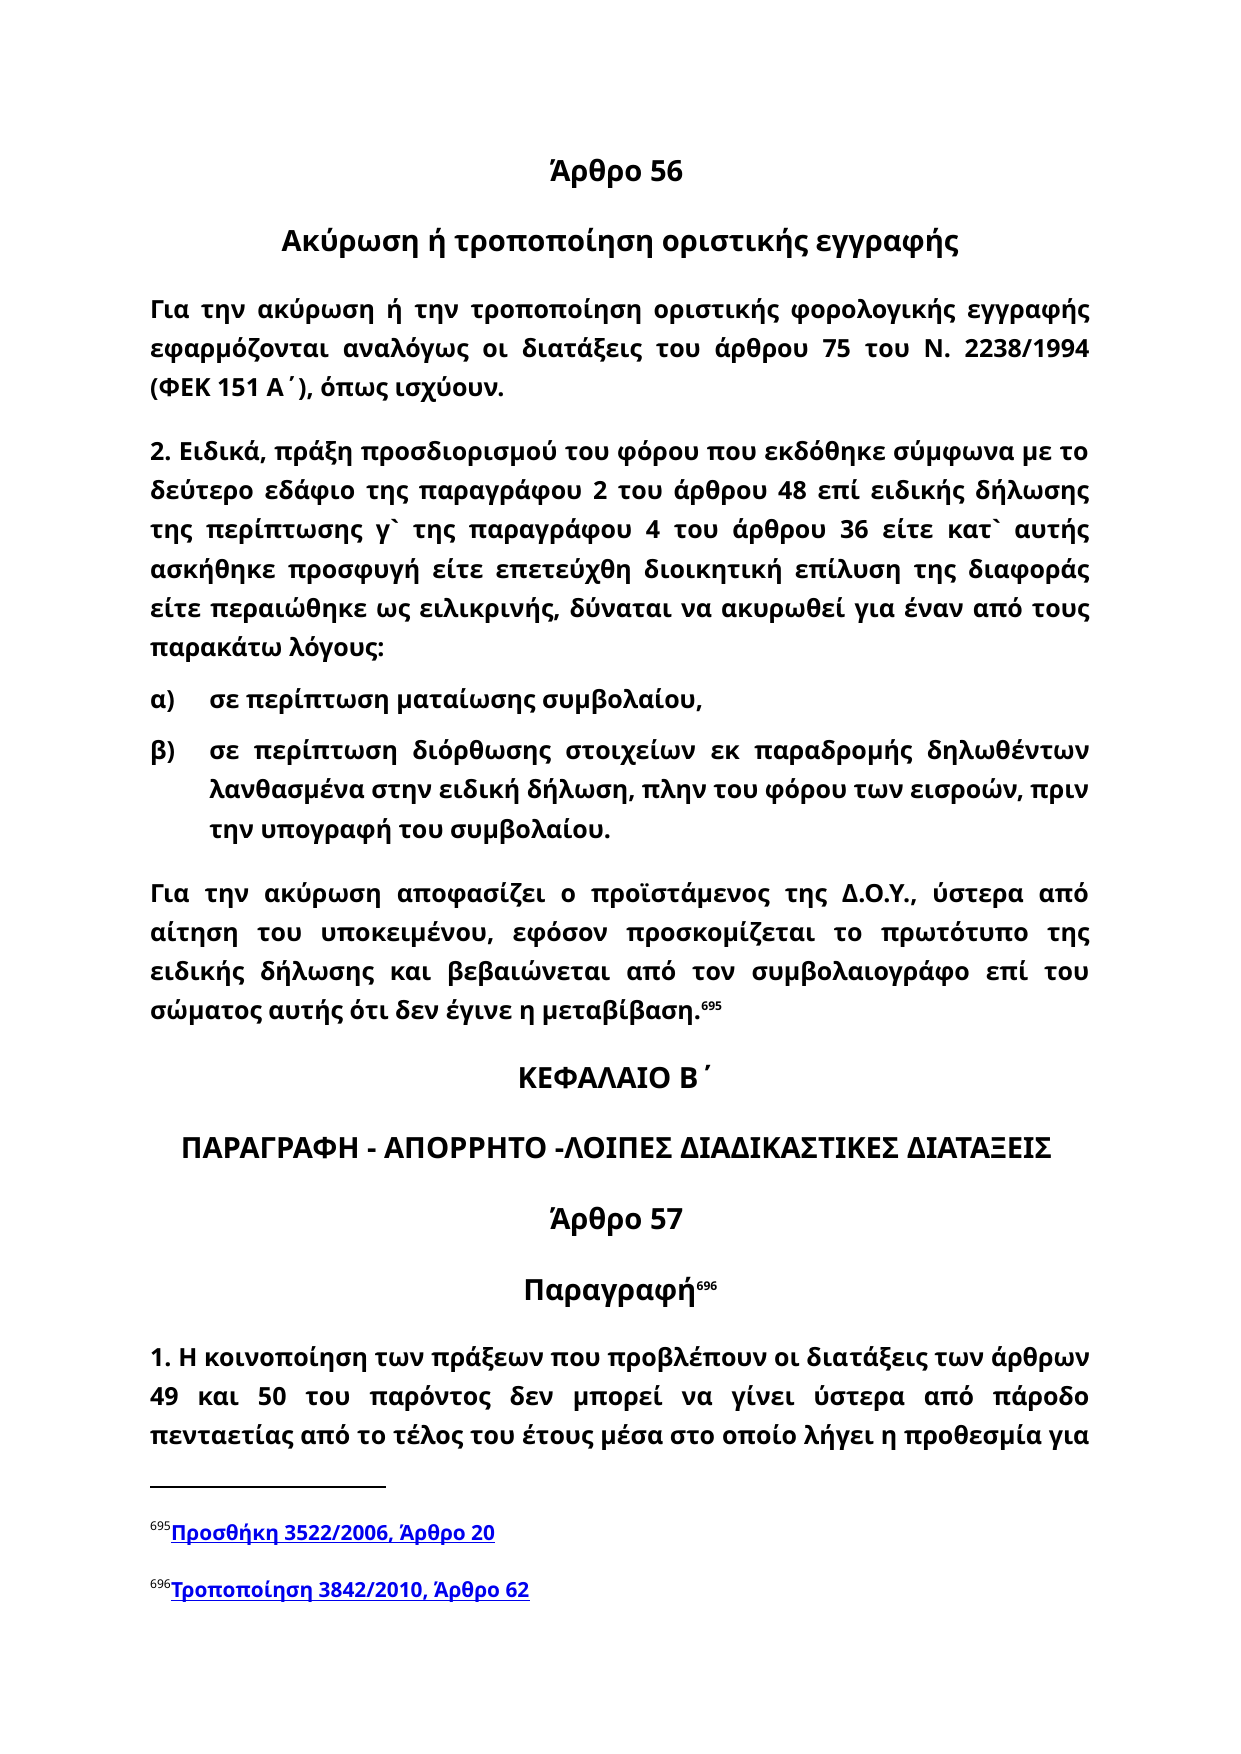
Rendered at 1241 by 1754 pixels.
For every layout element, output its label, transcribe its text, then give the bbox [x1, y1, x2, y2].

text 1. Η κοινοποίηση των πράξεων που προβλέπουν οι δια­τάξεις των άρθρων 49 και 50 του παρόντος δεν μπορεί να γίνει ύστερα από πάροδο πενταετίας από το τέλος του έτους μέσα στο οποίο λήγει η προθεσμία για [150, 1339, 1090, 1452]
text 2. Ειδικά, πράξη προσδιορισμού του φόρου που εκδόθηκε σύμφωνα με το δεύτερο εδάφιο της παραγράφου 2 του άρθρου 48 επί ειδικής δήλωσης της περίπτωσης γ` της παραγράφου 4 του άρθρου 36 είτε κατ` αυτής ασκήθηκε προσφυγή είτε επετεύχθη διοικητική επίλυση της διαφοράς είτε περαιώθηκε ως ειλικρινής, δύναται να ακυρωθεί για έναν από τους παρακάτω λόγους: [150, 434, 1090, 664]
subtitle Ακύρωση ή τροποποίηση οριστικής εγγραφής [150, 221, 1090, 260]
text Προσθήκη 3522/2006, Άρθρο 20 [150, 1518, 1090, 1546]
list β) σε περίπτωση διόρθωσης στοιχείων εκ παραδρομής δηλωθέντων λανθασμένα στην ειδική δήλωση, πλην του φόρου των εισροών, πριν την υπογραφή του συμβολαίου. [150, 733, 1090, 845]
list α) σε περίπτωση ματαίωσης συμβολαίου, [150, 681, 1090, 715]
text Τροποποίηση 3842/2010, Άρθρο 62 [150, 1576, 1090, 1604]
subtitle Παραγραφή [150, 1269, 1090, 1309]
text Για την ακύρωση ή την τροποποίηση οριστικής φορολογικής εγγραφής εφαρμόζονται αναλόγως οι διατάξεις του άρθρου 75 του Ν. 2238/1994 (ΦΕΚ 151 Α΄), όπως ισχύουν. [150, 291, 1090, 404]
subtitle Άρθρο 56 [150, 150, 1090, 190]
subtitle ΠΑΡΑΓΡΑΦΗ - ΑΠΟΡΡΗΤΟ -ΛΟΙΠΕΣ ΔΙΑΔΙΚΑΣΤΙΚΕΣ ΔΙΑΤΑΞΕΙΣ [150, 1128, 1090, 1167]
subtitle Άρθρο 57 [150, 1198, 1090, 1238]
text Για την ακύρωση αποφασίζει ο προϊστάμενος της Δ.Ο.Υ., ύστερα από αίτηση του υποκειμένου, εφόσον προσκομίζεται το πρωτότυπο της ειδικής δήλωσης και βεβαιώνεται από τον συμβολαιογράφο επί του σώματος αυτής ότι δεν έγινε η μεταβίβαση. [150, 875, 1090, 1027]
subtitle ΚΕΦΑΛΑΙΟ Β΄ [150, 1057, 1090, 1097]
